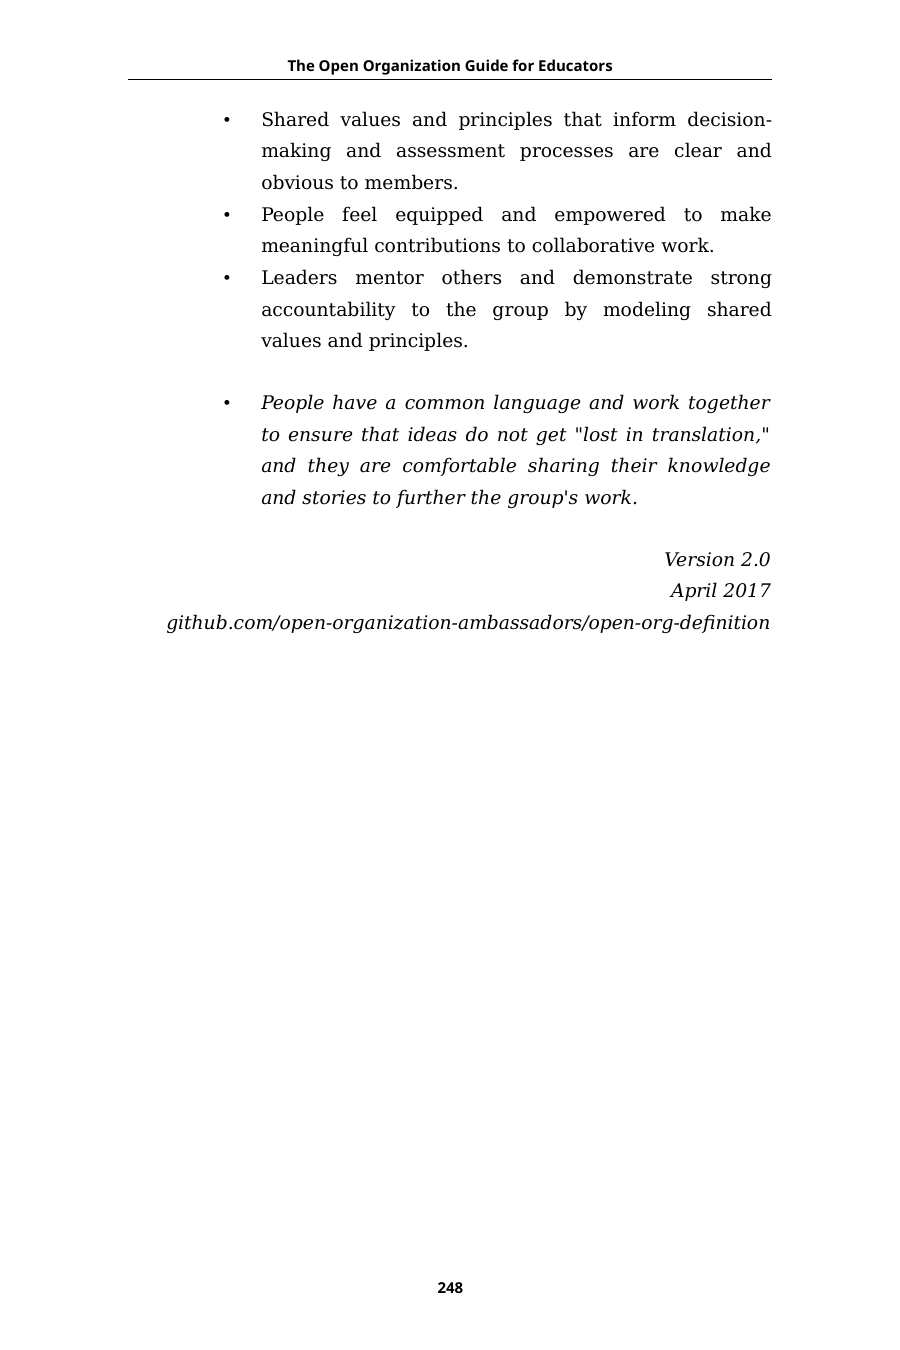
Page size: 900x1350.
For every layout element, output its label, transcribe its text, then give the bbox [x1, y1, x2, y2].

list People feel equipped and empowered to make meaningful contributions to collaborative work. [223, 204, 772, 257]
text Version 2.0 April 2017 github.com/open-organization-ambassadors/open-org-definition [127, 549, 772, 634]
list Shared values and principles that inform decision-making and assessment processes are clear and obvious to members. [223, 109, 772, 194]
list People have a common language and work together to ensure that ideas do not get "lost in translation," and they are comfortable sharing their knowledge and stories to further the group's work. [223, 392, 772, 509]
list Leaders mentor others and demonstrate strong accountability to the group by modeling shared values and principles. [223, 267, 772, 352]
